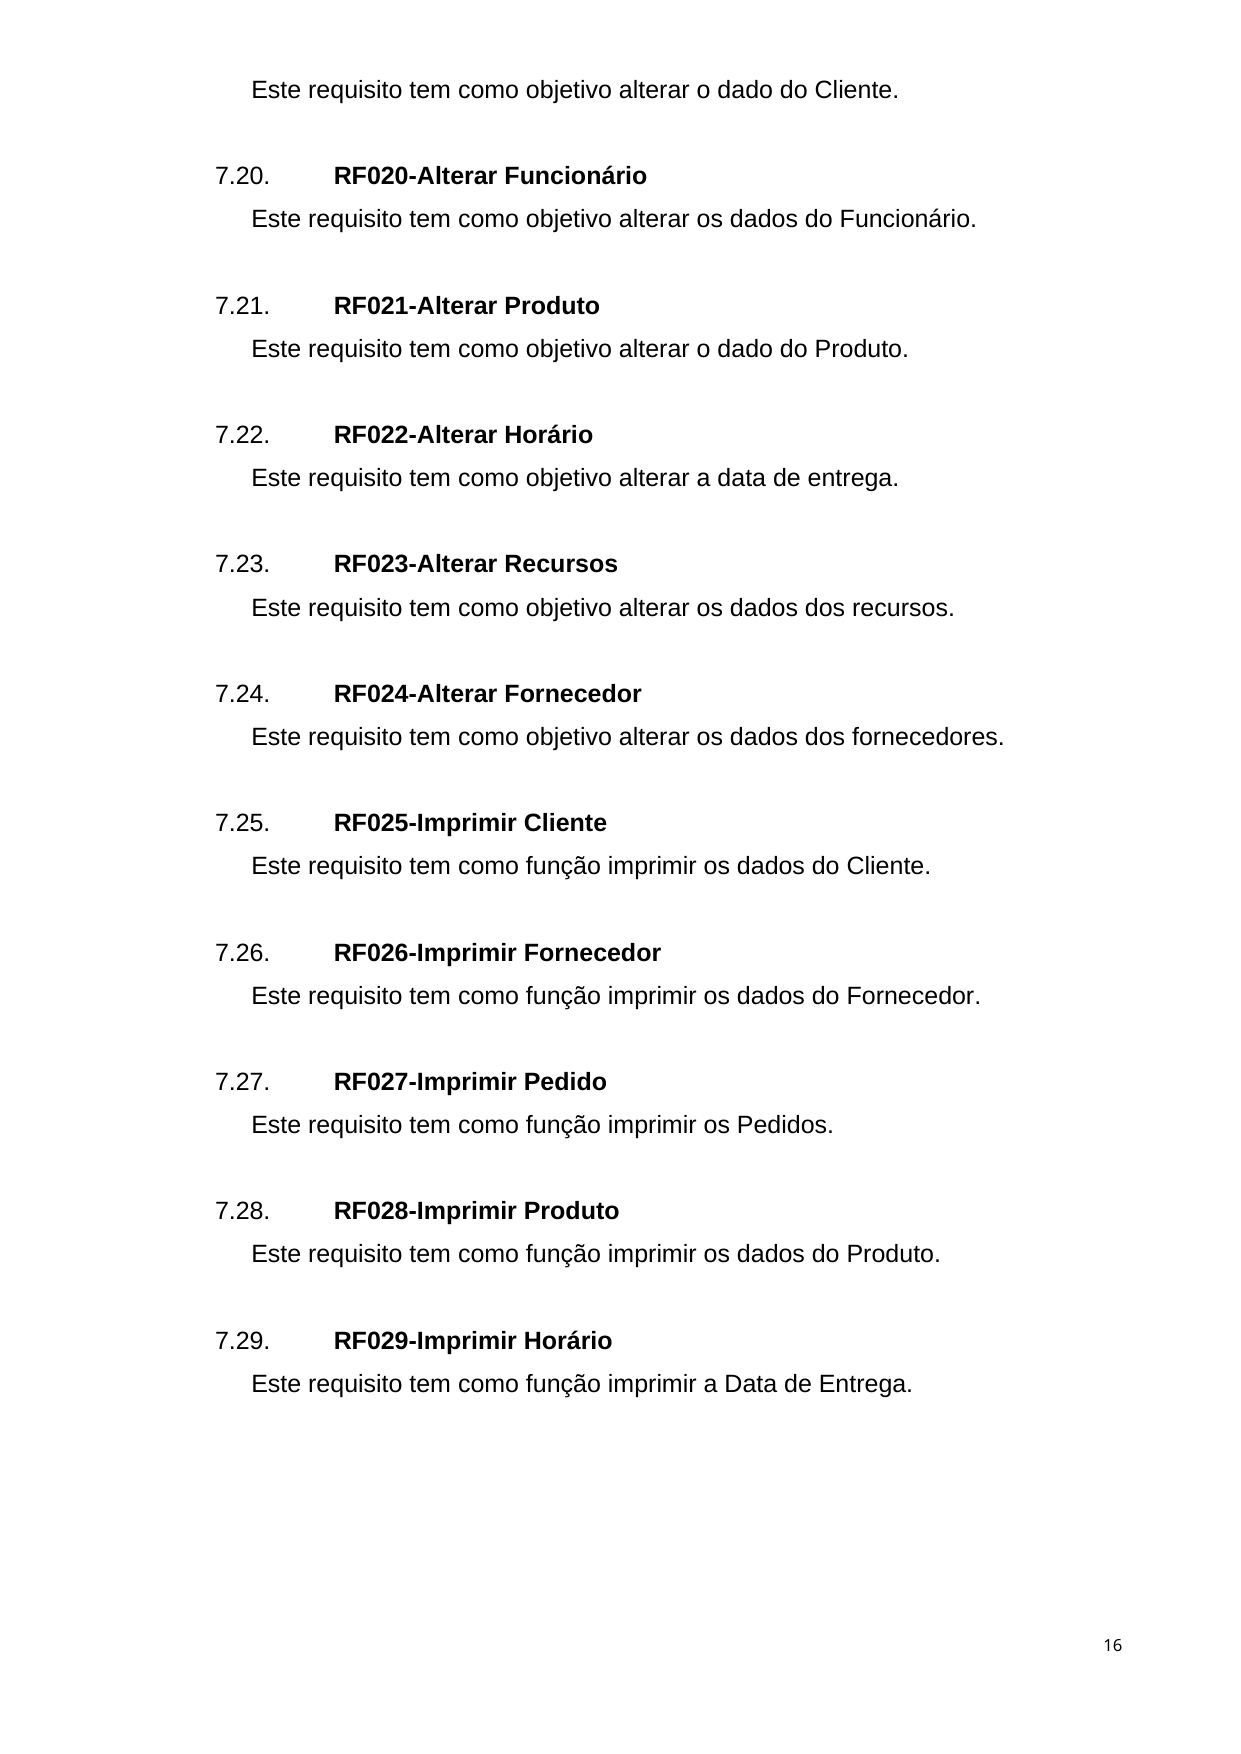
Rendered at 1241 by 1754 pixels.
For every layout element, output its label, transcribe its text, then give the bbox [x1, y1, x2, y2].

list RF024-Alterar Fornecedor [215, 679, 1122, 707]
list RF022-Alterar Horário [215, 420, 1122, 449]
list RF027-Imprimir Pedido [215, 1067, 1122, 1096]
text Este requisito tem como função imprimir a Data de Entrega. [177, 1369, 1122, 1397]
text Este requisito tem como objetivo alterar os dados dos recursos. [177, 592, 1122, 621]
list RF025-Imprimir Cliente [215, 808, 1122, 837]
text Este requisito tem como função imprimir os Pedidos. [177, 1110, 1122, 1139]
list Este requisito tem como objetivo alterar a data de entrega. [215, 463, 1122, 492]
text Este requisito tem como objetivo alterar o dado do Cliente. [215, 75, 1122, 104]
text Este requisito tem como objetivo alterar o dado do Produto. [177, 334, 1122, 362]
list RF020-Alterar Funcionário [215, 161, 1122, 190]
list RF023-Alterar Recursos [215, 549, 1122, 578]
text Este requisito tem como função imprimir os dados do Cliente. [177, 851, 1122, 880]
text Este requisito tem como função imprimir os dados do Produto. [177, 1239, 1122, 1268]
list RF029-Imprimir Horário [215, 1326, 1122, 1354]
list RF028-Imprimir Produto [215, 1196, 1122, 1225]
text Este requisito tem como objetivo alterar os dados dos fornecedores. [177, 722, 1122, 751]
text Este requisito tem como objetivo alterar os dados do Funcionário. [177, 204, 1122, 233]
list RF021-Alterar Produto [215, 291, 1122, 319]
list RF026-Imprimir Fornecedor [215, 937, 1122, 966]
text Este requisito tem como função imprimir os dados do Fornecedor. [177, 981, 1122, 1009]
